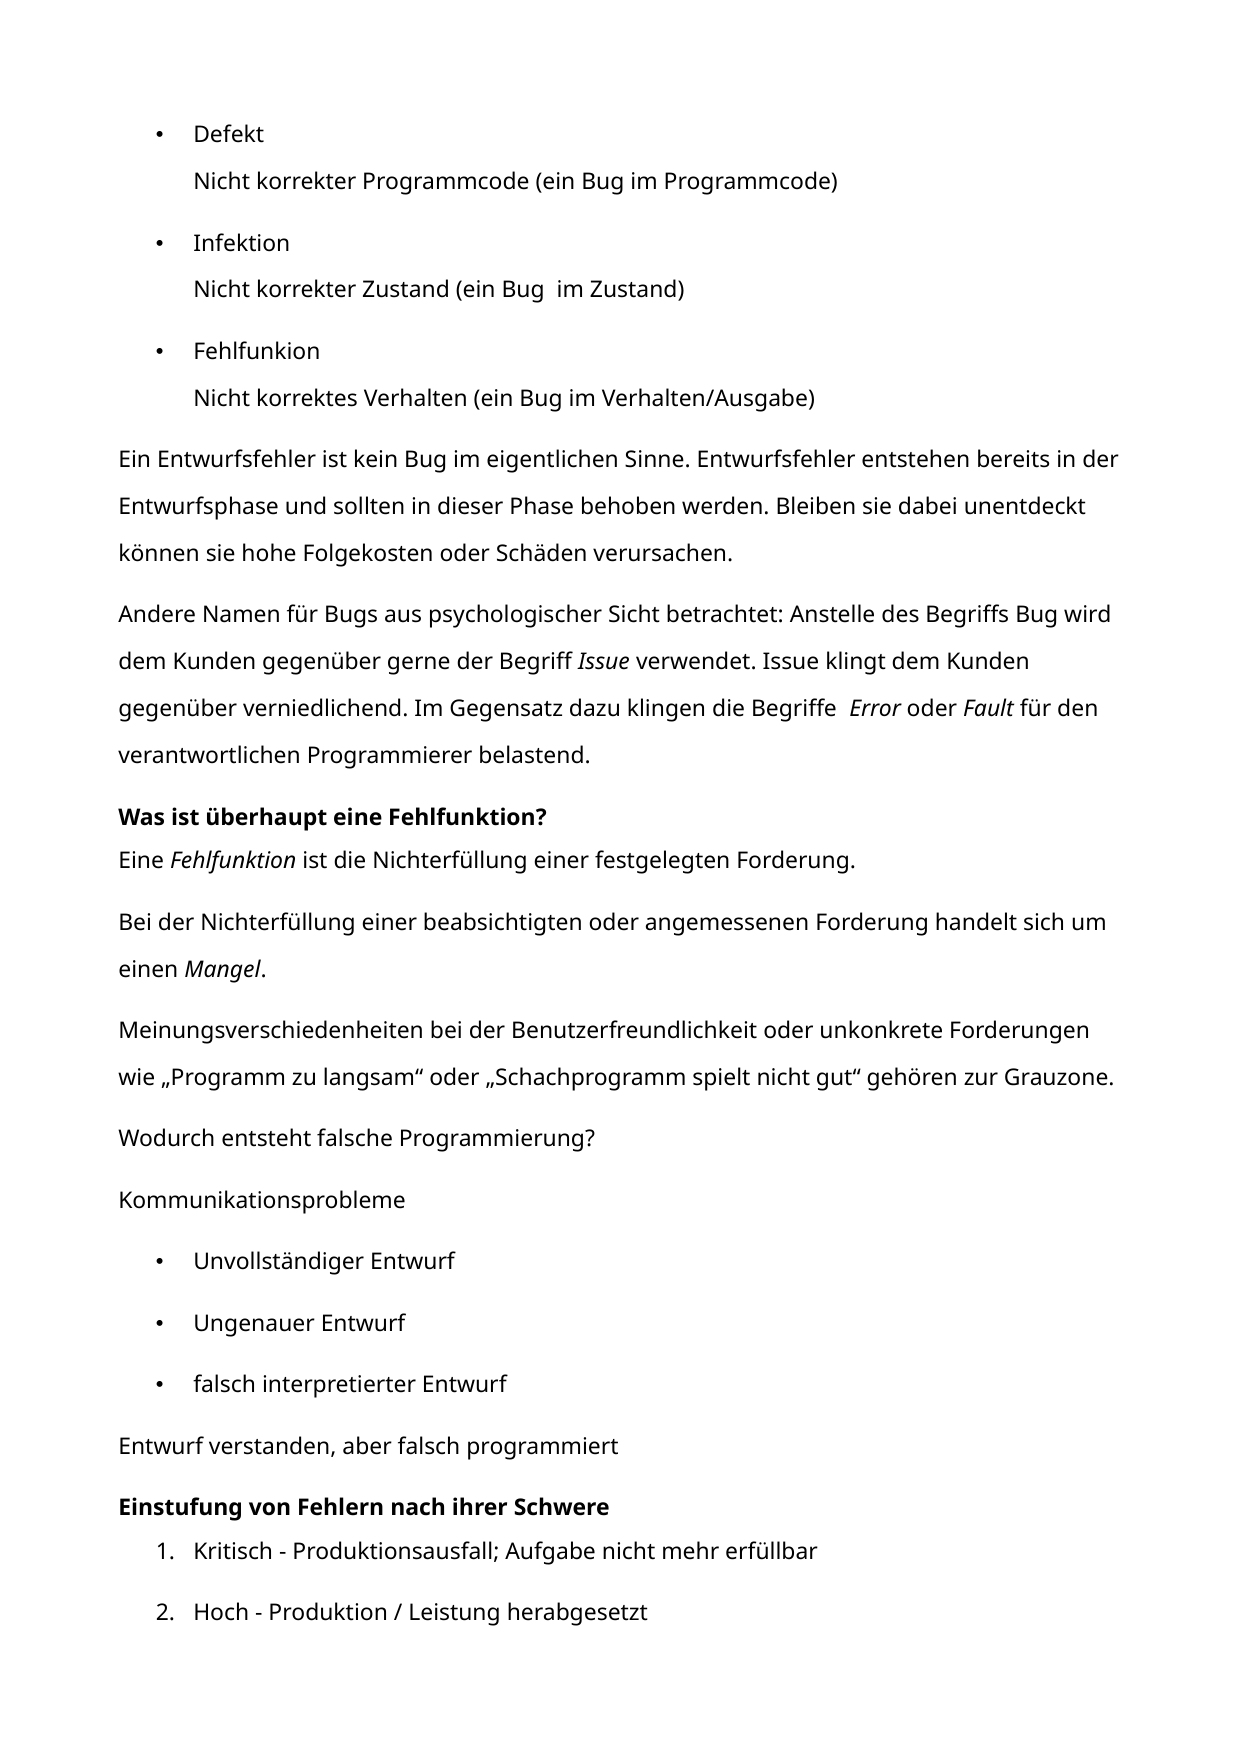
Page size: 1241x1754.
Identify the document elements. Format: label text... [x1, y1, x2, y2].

subtitle Einstufung von Fehlern nach ihrer Schwere [118, 1491, 1122, 1522]
text Wodurch entsteht falsche Programmierung? [118, 1122, 1122, 1153]
text Eine Fehlfunktion ist die Nichterfüllung einer festgelegten Forderung. [118, 844, 1122, 875]
list Ungenauer Entwurf [156, 1307, 1122, 1338]
subtitle Was ist überhaupt eine Fehlfunktion? [118, 800, 1122, 832]
list Unvollständiger Entwurf [156, 1245, 1122, 1276]
list Infektion Nicht korrekter Zustand (ein Bug im Zustand) [156, 226, 1122, 304]
text Meinungsverschiedenheiten bei der Benutzerfreundlichkeit oder unkonkrete Forderungen wie „Programm zu langsam“ oder „Schachprogramm spielt nicht gut“ gehören zur Grauzone. [118, 1014, 1122, 1092]
text Bei der Nichterfüllung einer beabsichtigten oder angemessenen Forderung handelt sich um einen Mangel. [118, 906, 1122, 984]
list Hoch - Produktion / Leistung herabgesetzt [156, 1596, 1122, 1627]
text Entwurf verstanden, aber falsch programmiert [118, 1429, 1122, 1461]
list Fehlfunkion Nicht korrektes Verhalten (ein Bug im Verhalten/Ausgabe) [156, 335, 1122, 413]
text Ein Entwurfsfehler ist kein Bug im eigentlichen Sinne. Entwurfsfehler entstehen bereits in der Entwurfsphase und sollten in dieser Phase behoben werden. Bleiben sie dabei unentdeckt können sie hohe Folgekosten oder Schäden verursachen. [118, 443, 1122, 568]
list Defekt Nicht korrekter Programmcode (ein Bug im Programmcode) [156, 118, 1122, 196]
text Andere Namen für Bugs aus psychologischer Sicht betrachtet: Anstelle des Begriffs Bug wird dem Kunden gegenüber gerne der Begriff Issue verwendet. Issue klingt dem Kunden gegenüber verniedlichend. Im Gegensatz dazu klingen die Begriffe Error oder Fault für den verantwortlichen Programmierer belastend. [118, 598, 1122, 770]
list falsch interpretierter Entwurf [156, 1368, 1122, 1399]
text Kommunikationsprobleme [118, 1184, 1122, 1215]
list Kritisch - Produktionsausfall; Aufgabe nicht mehr erfüllbar [156, 1535, 1122, 1566]
